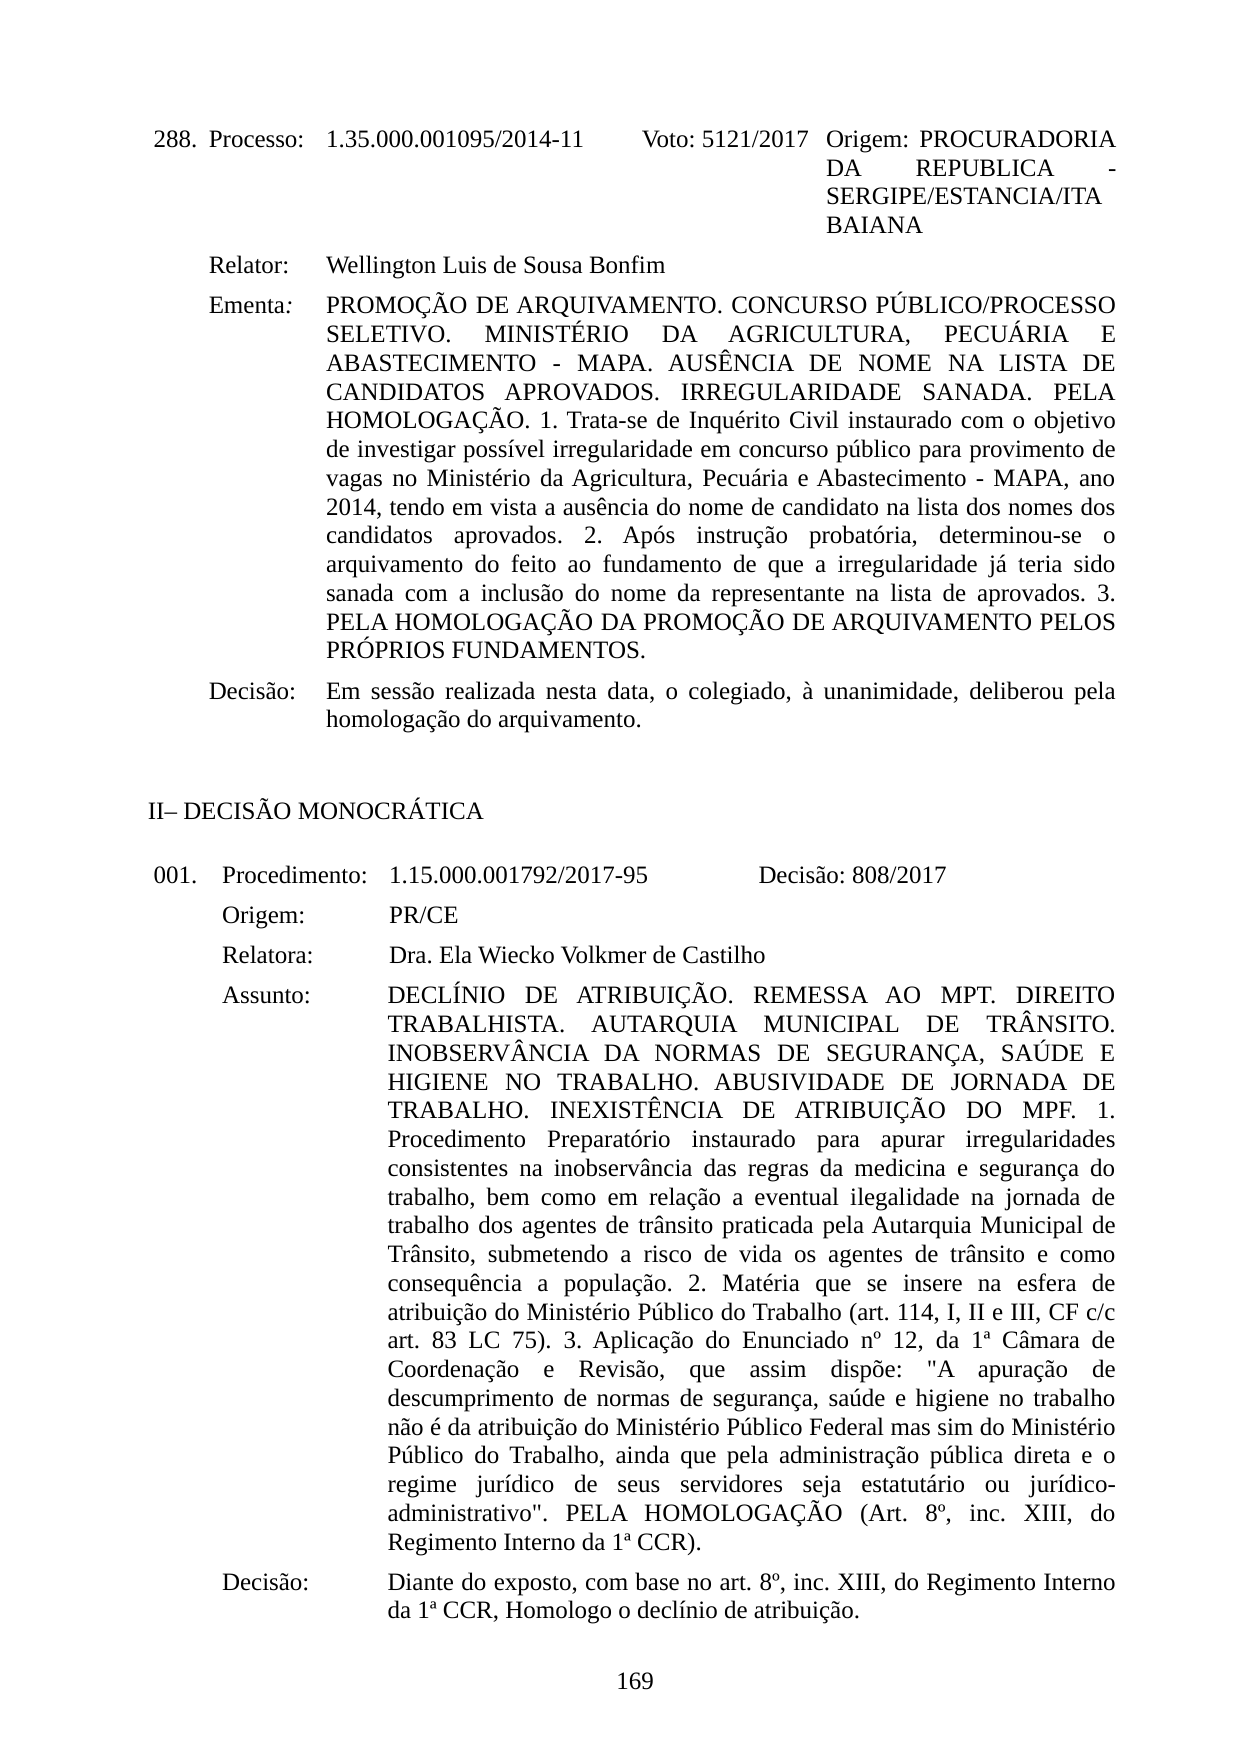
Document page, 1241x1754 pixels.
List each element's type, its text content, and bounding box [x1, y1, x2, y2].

table_header Decisão: 808/2017 [753, 854, 1122, 894]
table_cell [148, 285, 203, 670]
table_header 288. [148, 118, 203, 244]
table_cell [148, 894, 216, 934]
table_header 1.35.000.001095/2014-11 [320, 118, 636, 244]
table_header Origem: PROCURADORIA DA REPUBLICA - SERGIPE/ESTANCIA/ITABAIANA [820, 118, 1122, 244]
table_cell Relator: [203, 245, 320, 285]
table_cell Assunto: [216, 975, 383, 1561]
table_cell DECLÍNIO DE ATRIBUIÇÃO. REMESSA AO MPT. DIREITO TRABALHISTA. AUTARQUIA MUNICIPAL DE TRÂNSITO. INOBSERVÂNCIA DA NORMAS DE SEGURANÇA, SAÚDE E HIGIENE NO TRABALHO. ABUSIVIDADE DE JORNADA DE TRABALHO. INEXISTÊNCIA DE ATRIBUIÇÃO DO MPF. 1. Procedimento Preparatório instaurado para apurar irregularidades consistentes na inobservância das regras da medicina e segurança do trabalho, bem como em relação a eventual ilegalidade na jornada de trabalho dos agentes de trânsito praticada pela Autarquia Municipal de Trânsito, submetendo a risco de vida os agentes de trânsito e como consequência a população. 2. Matéria que se insere na esfera de atribuição do Ministério Público do Trabalho (art. 114, I, II e III, CF c/c art. 83 LC 75). 3. Aplicação do Enunciado nº 12, da 1ª Câmara de Coordenação e Revisão, que assim dispõe: "A apuração de descumprimento de normas de segurança, saúde e higiene no trabalho não é da atribuição do Ministério Público Federal mas sim do Ministério Público do Trabalho, ainda que pela administração pública direta e o regime jurídico de seus servidores seja estatutário ou jurídico-administrativo". PELA HOMOLOGAÇÃO (Art. 8º, inc. XIII, do Regimento Interno da 1ª CCR). [383, 975, 1122, 1561]
table_cell PROMOÇÃO DE ARQUIVAMENTO. CONCURSO PÚBLICO/PROCESSO SELETIVO. MINISTÉRIO DA AGRICULTURA, PECUÁRIA E ABASTECIMENTO - MAPA. AUSÊNCIA DE NOME NA LISTA DE CANDIDATOS APROVADOS. IRREGULARIDADE SANADA. PELA HOMOLOGAÇÃO. 1. Trata-se de Inquérito Civil instaurado com o objetivo de investigar possível irregularidade em concurso público para provimento de vagas no Ministério da Agricultura, Pecuária e Abastecimento - MAPA, ano 2014, tendo em vista a ausência do nome de candidato na lista dos nomes dos candidatos aprovados. 2. Após instrução probatória, determinou-se o arquivamento do feito ao fundamento de que a irregularidade já teria sido sanada com a inclusão do nome da representante na lista de aprovados. 3. PELA HOMOLOGAÇÃO DA PROMOÇÃO DE ARQUIVAMENTO PELOS PRÓPRIOS FUNDAMENTOS. [320, 285, 1122, 670]
table_header 1.15.000.001792/2017-95 [383, 854, 752, 894]
table_header Voto: 5121/2017 [636, 118, 820, 244]
table_header Decisão: [216, 1561, 383, 1630]
table_cell Origem: [216, 894, 383, 934]
text II– DECISÃO MONOCRÁTICA [148, 796, 1122, 825]
table_cell Wellington Luis de Sousa Bonfim [320, 245, 1122, 285]
table_header [148, 1561, 216, 1630]
table_header Diante do exposto, com base no art. 8º, inc. XIII, do Regimento Interno da 1ª CCR, Homologo o declínio de atribuição. [383, 1561, 1122, 1630]
table_cell [148, 670, 203, 739]
table_cell Relatora: [216, 934, 383, 974]
table_cell Ementa: [203, 285, 320, 670]
table_cell Em sessão realizada nesta data, o colegiado, à unanimidade, deliberou pela homologação do arquivamento. [320, 670, 1122, 739]
table_cell [148, 245, 203, 285]
table_cell PR/CE [383, 894, 1122, 934]
table_header Procedimento: [216, 854, 383, 894]
table_cell Dra. Ela Wiecko Volkmer de Castilho [383, 934, 1122, 974]
table_cell Decisão: [203, 670, 320, 739]
table_cell [148, 934, 216, 974]
table_header Processo: [203, 118, 320, 244]
table_header 001. [148, 854, 216, 894]
table_cell [148, 975, 216, 1561]
